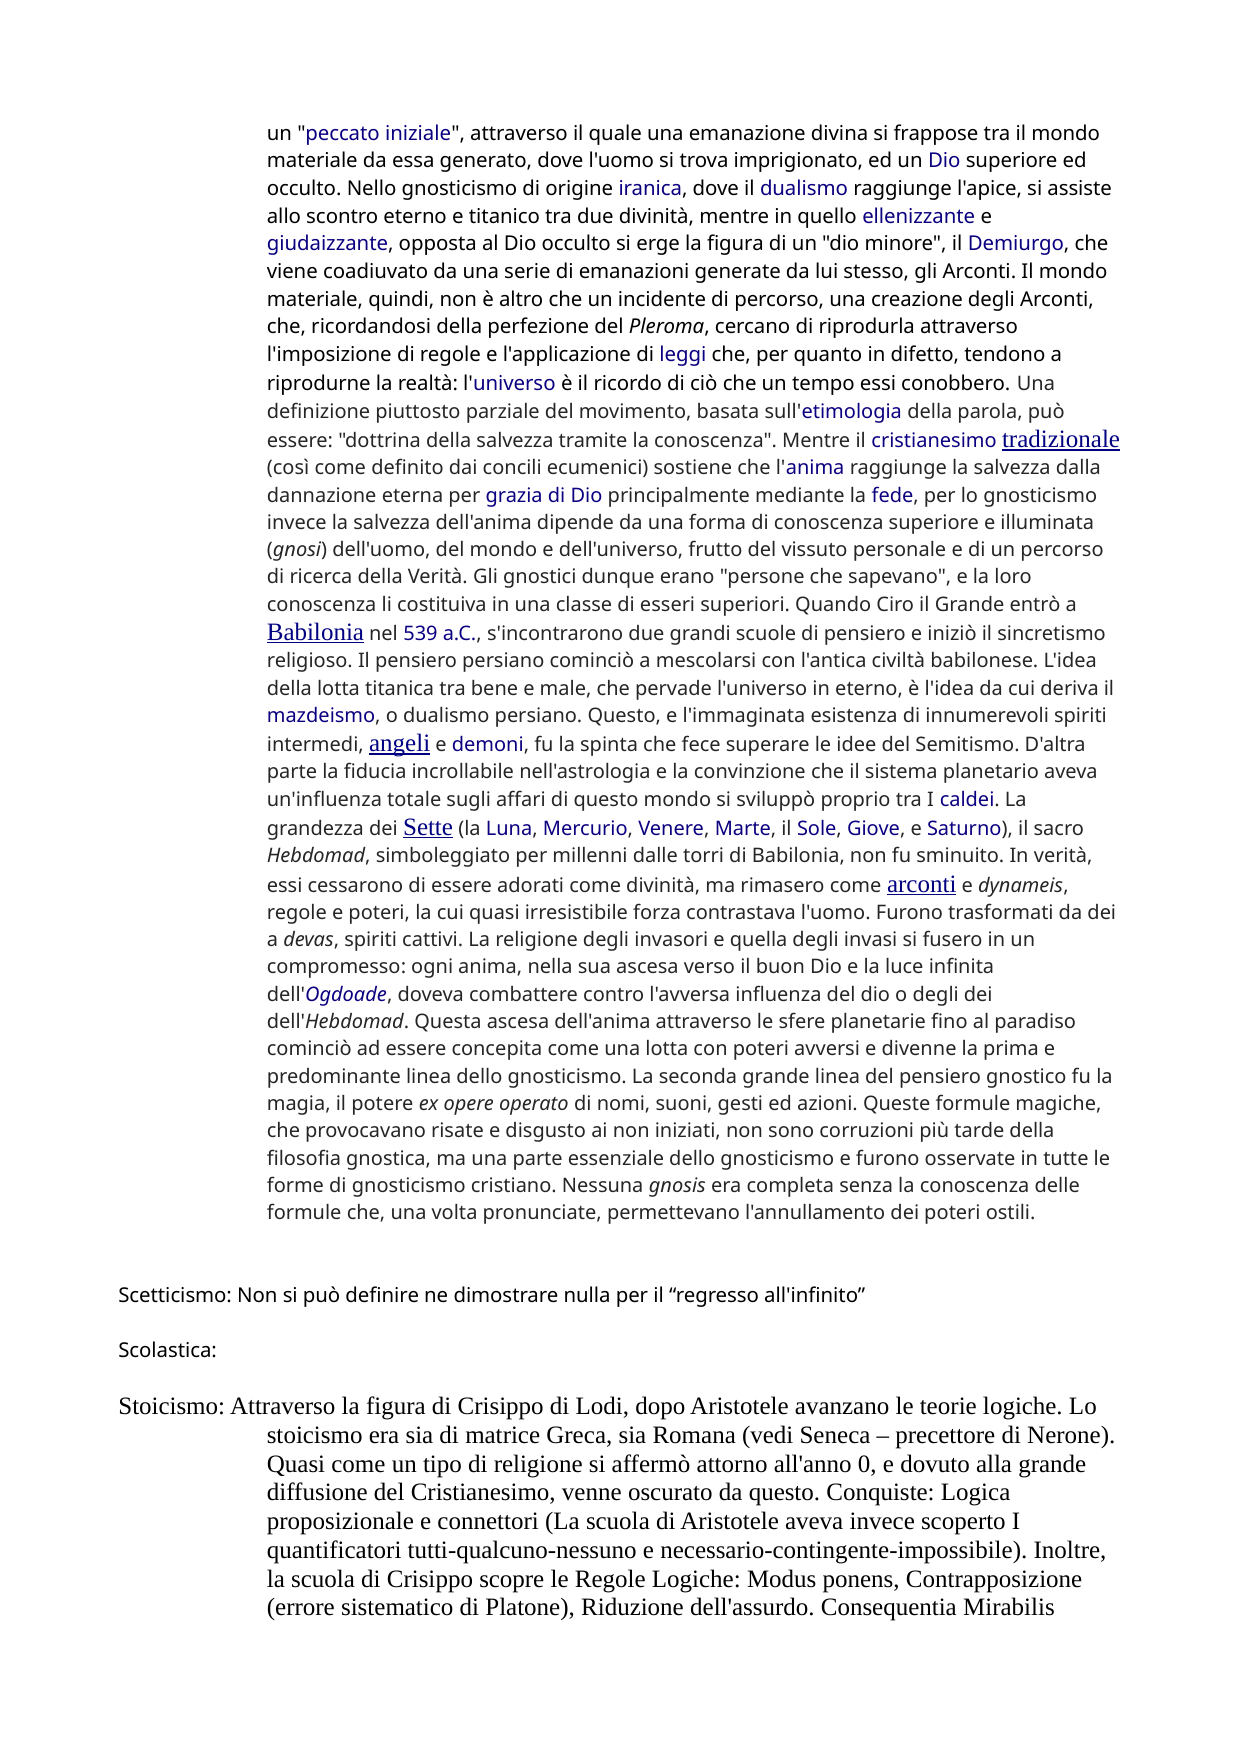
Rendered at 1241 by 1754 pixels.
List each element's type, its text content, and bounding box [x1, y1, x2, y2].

text Scetticismo: Non si può definire ne dimostrare nulla per il “regresso all'infinito” [118, 1280, 1122, 1308]
text Stoicismo: Attraverso la figura di Crisippo di Lodi, dopo Aristotele avanzano le teorie logiche. Lo stoicismo era sia di matrice Greca, sia Romana (vedi Seneca – precettore di Nerone). Quasi come un tipo di religione si affermò attorno all'anno 0, e dovuto alla grande diffusione del Cristianesimo, venne oscurato da questo. Conquiste: Logica proposizionale e connettori (La scuola di Aristotele aveva invece scoperto I quantificatori tutti-qualcuno-nessuno e necessario-contingente-impossibile). Inoltre, la scuola di Crisippo scopre le Regole Logiche: Modus ponens, Contrapposizione (errore sistematico di Platone), Riduzione dell'assurdo. Consequentia Mirabilis [118, 1391, 1122, 1621]
text un "peccato iniziale", attraverso il quale una emanazione divina si frappose tra il mondo materiale da essa generato, dove l'uomo si trova imprigionato, ed un Dio superiore ed occulto. Nello gnosticismo di origine iranica, dove il dualismo raggiunge l'apice, si assiste allo scontro eterno e titanico tra due divinità, mentre in quello ellenizzante e giudaizzante, opposta al Dio occulto si erge la figura di un "dio minore", il Demiurgo, che viene coadiuvato da una serie di emanazioni generate da lui stesso, gli Arconti. Il mondo materiale, quindi, non è altro che un incidente di percorso, una creazione degli Arconti, che, ricordandosi della perfezione del Pleroma, cercano di riprodurla attraverso l'imposizione di regole e l'applicazione di leggi che, per quanto in difetto, tendono a riprodurne la realtà: l'universo è il ricordo di ciò che un tempo essi conobbero. Una definizione piuttosto parziale del movimento, basata sull'etimologia della parola, può essere: "dottrina della salvezza tramite la conoscenza". Mentre il cristianesimo tradizionale (così come definito dai concili ecumenici) sostiene che l'anima raggiunge la salvezza dalla dannazione eterna per grazia di Dio principalmente mediante la fede, per lo gnosticismo invece la salvezza dell'anima dipende da una forma di conoscenza superiore e illuminata (gnosi) dell'uomo, del mondo e dell'universo, frutto del vissuto personale e di un percorso di ricerca della Verità. Gli gnostici dunque erano "persone che sapevano", e la loro conoscenza li costituiva in una classe di esseri superiori. Quando Ciro il Grande entrò a Babilonia nel 539 a.C., s'incontrarono due grandi scuole di pensiero e iniziò il sincretismo religioso. Il pensiero persiano cominciò a mescolarsi con l'antica civiltà babilonese. L'idea della lotta titanica tra bene e male, che pervade l'universo in eterno, è l'idea da cui deriva il mazdeismo, o dualismo persiano. Questo, e l'immaginata esistenza di innumerevoli spiriti intermedi, angeli e demoni, fu la spinta che fece superare le idee del Semitismo. D'altra parte la fiducia incrollabile nell'astrologia e la convinzione che il sistema planetario aveva un'influenza totale sugli affari di questo mondo si sviluppò proprio tra I caldei. La grandezza dei Sette (la Luna, Mercurio, Venere, Marte, il Sole, Giove, e Saturno), il sacro Hebdomad, simboleggiato per millenni dalle torri di Babilonia, non fu sminuito. In verità, essi cessarono di essere adorati come divinità, ma rimasero come arconti e dynameis, regole e poteri, la cui quasi irresistibile forza contrastava l'uomo. Furono trasformati da dei a devas, spiriti cattivi. La religione degli invasori e quella degli invasi si fusero in un compromesso: ogni anima, nella sua ascesa verso il buon Dio e la luce infinita dell'Ogdoade, doveva combattere contro l'avversa influenza del dio o degli dei dell'Hebdomad. Questa ascesa dell'anima attraverso le sfere planetarie fino al paradiso cominciò ad essere concepita come una lotta con poteri avversi e divenne la prima e predominante linea dello gnosticismo. La seconda grande linea del pensiero gnostico fu la magia, il potere ex opere operato di nomi, suoni, gesti ed azioni. Queste formule magiche, che provocavano risate e disgusto ai non iniziati, non sono corruzioni più tarde della filosofia gnostica, ma una parte essenziale dello gnosticismo e furono osservate in tutte le forme di gnosticismo cristiano. Nessuna gnosis era completa senza la conoscenza delle formule che, una volta pronunciate, permettevano l'annullamento dei poteri ostili. [118, 118, 1122, 1225]
text Scolastica: [118, 1336, 1122, 1363]
